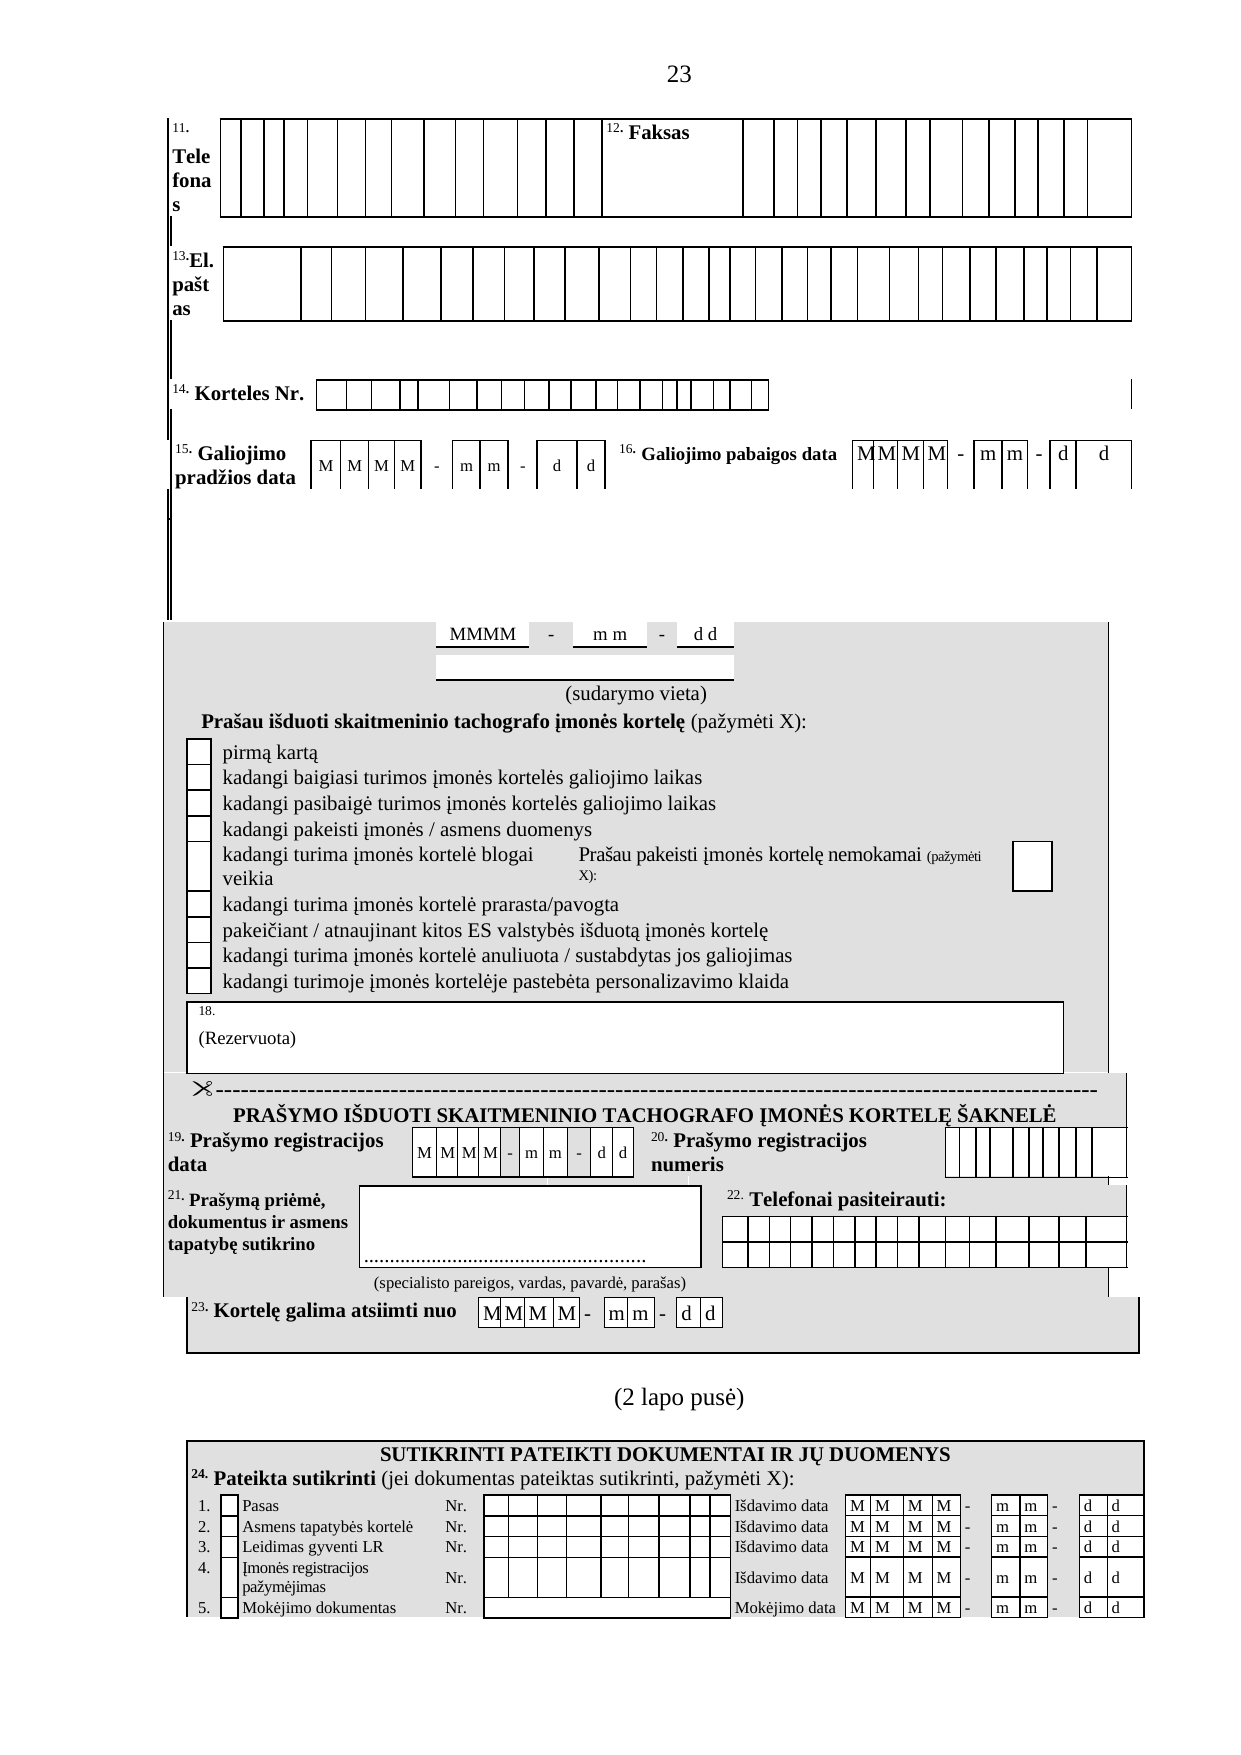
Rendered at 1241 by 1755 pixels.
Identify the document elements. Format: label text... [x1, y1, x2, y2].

table_cell pirmą kartą [212, 738, 1108, 764]
table_cell d [1080, 1537, 1107, 1556]
table_cell m [1003, 441, 1027, 489]
table_cell M [933, 1516, 960, 1536]
table_cell M [871, 1496, 903, 1515]
table_header [1127, 622, 1139, 646]
table_cell Įmonės registracijos pažymėjimas [239, 1556, 441, 1596]
table_cell [1127, 1241, 1139, 1267]
table_cell [188, 765, 210, 789]
table_cell kadangi turimoje įmonės kortelėje pastebėta personalizavimo klaida [212, 967, 1108, 993]
table_cell - [422, 440, 452, 489]
table_cell M [874, 441, 897, 489]
table_cell [834, 1243, 854, 1267]
table_cell [808, 248, 830, 320]
table_cell [856, 1217, 875, 1241]
table_cell M [924, 441, 947, 489]
table_header SUTIKRINTI PATEIKTI DOKUMENTAI IR JŲ DUOMENYS [188, 1442, 1143, 1466]
table_cell [692, 381, 713, 409]
table_cell [920, 1243, 945, 1267]
table_cell M [933, 1496, 960, 1515]
table_cell [1060, 1243, 1085, 1267]
table_cell [1127, 764, 1139, 789]
table_cell [1109, 646, 1127, 655]
table_cell [1109, 789, 1127, 815]
table_cell [164, 1327, 186, 1352]
table_cell [748, 1268, 1108, 1297]
table_cell pakeičiant / atnaujinant kitos ES valstybės išduotą įmonės kortelę [212, 916, 1108, 942]
table_cell [509, 1496, 537, 1515]
table_cell [711, 1558, 730, 1596]
table_cell 16. Galiojimo pabaigos data [615, 440, 852, 489]
table_cell M [846, 1537, 870, 1556]
table_cell [567, 1537, 600, 1556]
table_cell M [312, 441, 340, 489]
table_header - [529, 622, 573, 646]
table_cell [566, 248, 598, 320]
table_cell [548, 1176, 688, 1185]
table_cell [505, 248, 533, 320]
table_cell [931, 120, 962, 216]
table_cell [425, 120, 455, 216]
table_cell [1127, 1073, 1139, 1103]
table_cell [710, 248, 729, 320]
table_cell [485, 1517, 508, 1536]
table_cell [442, 248, 472, 320]
table_cell [749, 1243, 769, 1267]
table_cell [1093, 1128, 1126, 1176]
table_cell [631, 248, 656, 320]
table_cell ---------------------------------------------------------------------------------------------------------- [164, 1073, 1126, 1103]
table_cell [242, 120, 263, 216]
table_cell [822, 120, 846, 216]
table_cell [1087, 1217, 1126, 1241]
table_cell m [453, 441, 479, 489]
table_cell [509, 1558, 537, 1596]
table_cell Išdavimo data [731, 1515, 845, 1536]
text (2 lapo pusė) [177, 1382, 1181, 1411]
table_cell [1060, 1128, 1075, 1176]
table_cell [164, 967, 186, 993]
table_cell [898, 1217, 918, 1241]
table_cell [723, 1327, 1138, 1352]
table_cell m [975, 441, 1001, 489]
table_cell [1127, 1176, 1139, 1185]
table_cell [485, 1496, 508, 1515]
table_cell [813, 1217, 833, 1241]
table_cell [509, 1537, 537, 1556]
table_cell [474, 248, 504, 320]
table_cell [960, 1128, 975, 1176]
table_cell 1. [188, 1494, 220, 1515]
table_cell [691, 1517, 709, 1536]
table_cell [162, 118, 167, 216]
table_cell [689, 1176, 748, 1185]
table_cell M [846, 1496, 870, 1515]
table_cell Leidimas gyventi LR [239, 1536, 441, 1556]
table_cell [798, 120, 820, 216]
table_cell Nr. [441, 1596, 483, 1617]
table_cell [502, 381, 524, 409]
table_cell [597, 381, 617, 409]
table_cell Nr. [441, 1536, 483, 1556]
table_cell [655, 1327, 677, 1352]
table_cell [456, 120, 483, 216]
table_cell [1127, 738, 1139, 764]
table_cell [524, 1328, 553, 1352]
table_cell [164, 1267, 359, 1297]
table_cell d [578, 441, 604, 489]
table_cell [188, 918, 210, 942]
table_cell [485, 1558, 508, 1596]
table_cell [813, 1243, 833, 1267]
table_cell [677, 648, 734, 655]
table_cell [618, 381, 639, 409]
table_cell [580, 1327, 604, 1352]
table_cell [181, 1556, 186, 1596]
table_cell [1109, 916, 1127, 942]
table_cell d [1080, 1496, 1107, 1515]
table_cell M [853, 441, 873, 489]
table_cell [553, 1328, 580, 1352]
table_cell [641, 381, 662, 409]
table_cell [188, 943, 210, 967]
table_cell [222, 1517, 237, 1536]
table_cell [1127, 916, 1139, 942]
table_cell [1109, 890, 1127, 916]
table_cell M [846, 1558, 870, 1596]
table_cell [775, 120, 797, 216]
table_cell [770, 1243, 790, 1267]
table_cell [919, 248, 942, 320]
table_cell [752, 381, 768, 409]
table_cell - [1048, 1515, 1079, 1536]
table_cell [404, 248, 440, 320]
table_cell [749, 1217, 769, 1241]
table_cell [711, 1537, 730, 1556]
table_cell [162, 379, 167, 409]
table_cell d [538, 441, 576, 489]
table_cell 20. Prašymo registracijos numeris [647, 1127, 945, 1176]
table_cell [663, 381, 676, 409]
table_cell [1109, 709, 1127, 738]
table_cell M [479, 1128, 500, 1176]
table_cell [997, 1243, 1028, 1267]
table_cell [538, 1537, 566, 1556]
table_cell [1127, 1267, 1139, 1297]
table_cell [677, 1328, 701, 1352]
table_cell M [898, 441, 923, 489]
table_cell - [961, 1556, 991, 1596]
table_cell [164, 815, 186, 841]
table_cell [711, 1517, 730, 1536]
table_cell Nr. [441, 1494, 483, 1515]
table_cell m [1021, 1598, 1047, 1617]
table_cell m [605, 1298, 627, 1327]
table_cell [436, 648, 529, 655]
table_cell [832, 248, 857, 320]
table_cell 13.El. paštas [169, 246, 223, 320]
table_cell [1044, 1128, 1058, 1176]
table_cell d [1080, 1558, 1107, 1596]
table_cell [1109, 738, 1127, 764]
table_cell M [904, 1516, 932, 1536]
table_cell [1039, 120, 1063, 216]
table_cell [1109, 764, 1127, 789]
table_cell [634, 1127, 647, 1176]
table_cell [164, 916, 186, 942]
table_cell [834, 1217, 854, 1241]
table_cell kadangi baigiasi turimos įmonės kortelės galiojimo laikas [212, 764, 1108, 789]
table_cell [567, 1558, 600, 1596]
table_cell [572, 381, 595, 409]
table_cell . [360, 1187, 700, 1267]
table_cell [366, 248, 402, 320]
table_cell [629, 1537, 658, 1556]
table_cell [769, 379, 1131, 409]
table_cell [221, 120, 240, 216]
table_cell [347, 381, 371, 409]
table_cell 18. (Rezervuota) [188, 1003, 1063, 1072]
table_cell M [501, 1298, 524, 1327]
table_cell M [341, 441, 368, 489]
table_cell [660, 1517, 689, 1536]
table_cell PRAŠYMO IŠDUOTI SKAITMENINIO TACHOGRAFO ĮMONĖS KORTELĘ ŠAKNELĖ [164, 1103, 1126, 1127]
table_cell [971, 248, 995, 320]
table_cell [1064, 1001, 1108, 1072]
table_cell [188, 740, 210, 764]
table_cell [1098, 248, 1131, 320]
table_cell [164, 1176, 450, 1185]
table_cell [419, 381, 449, 409]
table_cell m [544, 1128, 567, 1176]
table_cell [162, 246, 167, 320]
table_cell [1127, 890, 1139, 916]
table_cell Išdavimo data [731, 1536, 845, 1556]
table_cell [162, 489, 167, 518]
table_cell M [904, 1598, 932, 1617]
table_cell [265, 120, 283, 216]
table_cell [898, 1243, 918, 1267]
table_cell [602, 1558, 628, 1596]
table_cell [485, 1598, 730, 1617]
table_cell [164, 993, 436, 1001]
table_cell [604, 1328, 628, 1352]
table_cell [1071, 248, 1096, 320]
table_cell [1127, 967, 1139, 993]
table_cell Nr. [441, 1515, 483, 1536]
table_cell M [933, 1537, 960, 1556]
table_cell [628, 1328, 655, 1352]
table_cell [1077, 1128, 1091, 1176]
table_cell [606, 440, 615, 489]
table_cell [1087, 1243, 1126, 1267]
table_cell [188, 817, 210, 841]
table_cell m [992, 1598, 1019, 1617]
table_cell [450, 1178, 547, 1185]
table_cell [946, 1217, 969, 1241]
table_cell - [961, 1536, 991, 1556]
table_cell [1109, 967, 1127, 993]
table_cell kadangi pasibaigė turimos įmonės kortelės galiojimo laikas [212, 789, 1108, 815]
table_cell [162, 216, 167, 246]
table_cell [164, 646, 436, 655]
table_cell [567, 1496, 600, 1515]
table_cell [1014, 1128, 1028, 1176]
table_cell [731, 248, 755, 320]
table_cell M [871, 1558, 903, 1596]
table_cell - [509, 440, 536, 489]
table_cell [538, 1517, 566, 1536]
table_cell m [628, 1298, 654, 1327]
table_cell [285, 120, 307, 216]
table_cell [1065, 120, 1087, 216]
table_header m m [573, 622, 647, 646]
table_cell [222, 1558, 237, 1596]
table_cell [734, 646, 1108, 655]
table_cell [164, 942, 186, 967]
table_cell d [1080, 1598, 1107, 1617]
table_cell [172, 489, 198, 518]
table_cell [181, 1536, 186, 1556]
table_cell 5. [188, 1596, 220, 1617]
table_cell - [961, 1596, 991, 1617]
table_cell [162, 440, 168, 489]
table_cell [731, 381, 751, 409]
table_cell [332, 248, 365, 320]
table_cell [1127, 1216, 1139, 1241]
table_cell [1025, 248, 1046, 320]
table_cell d [677, 1298, 700, 1327]
table_cell - [655, 1297, 676, 1327]
table_cell [946, 1243, 969, 1267]
table_cell Prašau pakeisti įmonės kortelę nemokamai (pažymėti X): [567, 841, 1012, 890]
table_header - [647, 622, 677, 646]
table_cell [723, 1243, 747, 1267]
table_cell Išdavimo data [731, 1494, 845, 1515]
table_cell [162, 518, 167, 620]
table_cell [1127, 993, 1139, 1001]
table_cell [677, 993, 734, 1001]
table_cell [188, 892, 210, 916]
table_cell [600, 248, 630, 320]
table_cell [224, 248, 300, 320]
table_cell [188, 969, 210, 993]
table_cell M [904, 1558, 932, 1596]
table_cell [164, 655, 436, 679]
table_cell [1030, 1217, 1058, 1241]
table_cell [1127, 1001, 1139, 1072]
table_cell [734, 655, 1108, 679]
table_cell [877, 1217, 897, 1241]
table_cell [1109, 1001, 1127, 1072]
table_cell d [1108, 1516, 1143, 1536]
table_cell [691, 1537, 709, 1556]
table_cell [338, 120, 365, 216]
table_cell [181, 1494, 186, 1515]
table_cell - [1048, 1494, 1079, 1515]
table_cell [1030, 1243, 1058, 1267]
table_cell kadangi turima įmonės kortelė anuliuota / sustabdytas jos galiojimas [212, 942, 1108, 967]
table_cell [1014, 842, 1051, 890]
table_cell [366, 120, 391, 216]
table_cell [711, 1496, 730, 1515]
table_cell [1127, 655, 1139, 679]
table_cell [181, 1596, 186, 1617]
table_cell [479, 1328, 500, 1352]
table_cell [181, 1515, 186, 1536]
table_cell [164, 789, 186, 815]
table_cell M [871, 1516, 903, 1536]
table_cell [856, 1243, 875, 1267]
table_cell m [1021, 1516, 1047, 1536]
table_cell [1127, 789, 1139, 815]
table_cell d [1077, 441, 1131, 489]
table_cell [1127, 1103, 1139, 1127]
table_cell [701, 1328, 723, 1352]
table_cell [509, 1517, 537, 1536]
table_cell [188, 1327, 479, 1352]
table_cell M [871, 1598, 903, 1617]
table_cell [436, 993, 529, 1001]
table_cell - [501, 1128, 519, 1176]
table_cell [164, 890, 186, 916]
table_cell [997, 248, 1023, 320]
table_cell M [413, 1128, 436, 1176]
table_cell [1109, 815, 1127, 841]
table_cell [691, 1558, 709, 1596]
table_cell [1048, 248, 1070, 320]
table_header [164, 622, 436, 646]
table_cell [1127, 942, 1139, 967]
table_cell 19. Prašymo registracijos data [164, 1127, 412, 1176]
table_header MMMM [436, 622, 529, 646]
table_cell Mokėjimo data [731, 1596, 845, 1617]
table_cell - [1048, 1596, 1079, 1617]
table_cell [723, 1217, 747, 1241]
table_cell [529, 993, 677, 1001]
table_cell d [1051, 441, 1075, 489]
table_cell M [871, 1537, 903, 1556]
table_cell M [554, 1298, 579, 1327]
table_cell - [961, 1515, 991, 1536]
table_cell M [904, 1496, 932, 1515]
table_cell [684, 248, 708, 320]
table_cell [791, 1243, 811, 1267]
table_cell 23. Kortelę galima atsiimti nuo [188, 1297, 478, 1327]
table_cell 2. [188, 1515, 220, 1536]
table_cell M [933, 1598, 960, 1617]
table_cell (sudarymo vieta) [164, 679, 1108, 709]
table_cell [1109, 1268, 1127, 1297]
table_cell [222, 1598, 237, 1617]
table_cell 4. [188, 1556, 220, 1596]
table_cell 3. [188, 1536, 220, 1556]
table_cell [538, 1496, 566, 1515]
table_cell d [1108, 1537, 1143, 1556]
table_cell - [1048, 1536, 1079, 1556]
table_cell [518, 120, 545, 216]
table_cell m [520, 1128, 543, 1176]
table_cell [744, 120, 773, 216]
table_cell [756, 248, 781, 320]
table_cell [858, 248, 889, 320]
table_cell [164, 764, 186, 789]
table_cell [977, 1128, 989, 1176]
table_cell [188, 791, 210, 815]
table_cell m [992, 1558, 1019, 1596]
table_cell [660, 1496, 689, 1515]
table_cell 12. Faksas [603, 120, 742, 216]
table_cell Išdavimo data [731, 1556, 845, 1596]
table_cell - [948, 440, 973, 489]
table_cell Mokėjimo dokumentas [239, 1596, 441, 1617]
table_cell [783, 248, 807, 320]
table_cell m [1021, 1496, 1047, 1515]
table_cell [550, 381, 570, 409]
table_cell 15. Galiojimo pradžios data [172, 440, 310, 489]
table_cell [575, 120, 601, 216]
table_cell M [846, 1598, 870, 1617]
table_cell [302, 248, 331, 320]
table_cell 21. Prašymą priėmė, dokumentus ir asmens tapatybę sutikrino [164, 1185, 359, 1267]
table_cell [164, 738, 186, 764]
table_cell [1127, 679, 1139, 709]
table_cell [660, 1537, 689, 1556]
table_cell [970, 1217, 995, 1241]
table_cell kadangi turima įmonės kortelė blogai veikia [212, 841, 567, 890]
table_cell [629, 1496, 658, 1515]
table_cell [907, 120, 929, 216]
table_cell [222, 1496, 237, 1515]
table_cell M [479, 1298, 500, 1327]
table_cell [1016, 120, 1037, 216]
table_cell M [904, 1537, 932, 1556]
table_cell 24. Pateikta sutikrinti (jei dokumentas pateiktas sutikrinti, pažymėti X): [188, 1466, 1143, 1494]
table_cell [529, 646, 677, 655]
table_cell Asmens tapatybės kortelė [239, 1515, 441, 1536]
table_cell M [369, 441, 394, 489]
table_cell [436, 655, 734, 679]
table_cell m [481, 441, 507, 489]
table_cell d [1108, 1496, 1143, 1515]
table_cell [188, 842, 210, 890]
table_cell [1053, 841, 1108, 890]
table_cell [748, 1176, 1108, 1185]
table_cell [485, 1537, 508, 1556]
table_cell kadangi pakeisti įmonės / asmens duomenys [212, 815, 1108, 841]
table_cell [723, 1297, 1138, 1327]
table_cell [1088, 120, 1131, 216]
table_cell 11. Telefonas [169, 118, 220, 216]
table_header [1109, 622, 1127, 646]
table_cell d [1080, 1516, 1107, 1536]
table_cell [164, 1297, 186, 1327]
table_cell m [992, 1537, 1019, 1556]
table_cell [657, 248, 682, 320]
table_cell [791, 1217, 811, 1241]
table_cell [500, 1328, 524, 1352]
table_cell [920, 1217, 945, 1241]
table_cell [943, 248, 969, 320]
table_cell [450, 381, 476, 409]
table_cell M [525, 1298, 553, 1327]
table_cell [602, 1517, 628, 1536]
table_cell [162, 320, 167, 350]
table_cell [770, 1217, 790, 1241]
table_cell [660, 1558, 689, 1596]
table_cell [162, 350, 167, 379]
table_cell d [701, 1298, 722, 1327]
table_cell [172, 518, 198, 620]
table_cell [990, 120, 1014, 216]
table_cell [678, 381, 690, 409]
table_cell [1109, 1178, 1127, 1185]
table_cell [1109, 655, 1127, 679]
table_cell [691, 1496, 709, 1515]
table_cell [222, 1537, 237, 1556]
table_cell M [846, 1516, 870, 1536]
table_cell [1060, 1217, 1085, 1241]
table_cell [1030, 1128, 1042, 1176]
table_cell [629, 1558, 658, 1596]
table_cell [702, 1216, 722, 1241]
table_cell [1109, 993, 1127, 1001]
table_cell [535, 248, 564, 320]
table_cell d [613, 1128, 633, 1176]
table_cell [602, 1537, 628, 1556]
table_cell [701, 1267, 748, 1297]
table_cell [970, 1243, 995, 1267]
table_cell [164, 841, 186, 890]
table_cell (specialisto pareigos, vardas, pavardė, parašas) [359, 1268, 701, 1297]
table_cell m [992, 1516, 1019, 1536]
table_cell [317, 381, 346, 409]
table_cell [1127, 1185, 1139, 1216]
table_cell [702, 1241, 722, 1267]
table_cell [714, 381, 729, 409]
table_cell d [1108, 1558, 1143, 1596]
table_cell [963, 120, 988, 216]
table_cell m [992, 1496, 1019, 1515]
table_cell [997, 1217, 1028, 1241]
table_header [181, 1440, 186, 1466]
table_cell [164, 1001, 186, 1072]
table_cell [877, 1243, 897, 1267]
table_cell d [591, 1128, 612, 1176]
table_cell m [1021, 1537, 1047, 1556]
table_cell [525, 381, 548, 409]
table_cell [547, 120, 573, 216]
table_cell - [1048, 1556, 1079, 1596]
table_cell M [933, 1558, 960, 1596]
table_cell [877, 120, 905, 216]
table_cell d [1108, 1598, 1143, 1617]
table_cell - [580, 1297, 604, 1327]
table_cell [991, 1128, 1012, 1176]
table_cell [392, 120, 423, 216]
table_cell [372, 381, 399, 409]
table_cell - [568, 1128, 590, 1176]
table_cell [1127, 841, 1139, 890]
table_cell M [458, 1128, 478, 1176]
table_cell [538, 1558, 566, 1596]
table_cell Pasas [239, 1494, 441, 1515]
table_cell - [1028, 440, 1049, 489]
table_cell [308, 120, 337, 216]
table_header d d [677, 622, 734, 646]
table_cell [1127, 709, 1139, 738]
table_cell [890, 248, 918, 320]
table_cell [848, 120, 875, 216]
table_cell 22. Telefonai pasiteirauti: [723, 1185, 1126, 1216]
table_cell [1109, 679, 1127, 709]
table_cell Nr. [441, 1556, 483, 1596]
table_cell [1127, 815, 1139, 841]
table_cell Prašau išduoti skaitmeninio tachografo įmonės kortelę (pažymėti X): [164, 709, 1108, 738]
table_header [734, 622, 1108, 646]
table_cell - [961, 1494, 991, 1515]
table_cell [946, 1128, 959, 1176]
table_cell [478, 381, 501, 409]
table_cell [567, 1517, 600, 1536]
table_cell [1109, 841, 1127, 890]
table_cell 14. Korteles Nr. [169, 379, 316, 409]
table_cell [401, 381, 417, 409]
table_cell M [395, 441, 420, 489]
table_cell m [1021, 1558, 1047, 1596]
table_cell [602, 1496, 628, 1515]
table_cell [162, 409, 167, 440]
table_cell M [437, 1128, 457, 1176]
table_cell [1127, 1127, 1139, 1176]
table_cell [181, 1466, 186, 1494]
table_cell [484, 120, 517, 216]
table_cell [1127, 646, 1139, 655]
table_cell [629, 1517, 658, 1536]
table_cell [734, 993, 1108, 1001]
table_cell [1109, 942, 1127, 967]
table_cell kadangi turima įmonės kortelė prarasta/pavogta [212, 890, 1108, 916]
table_cell [702, 1185, 723, 1216]
